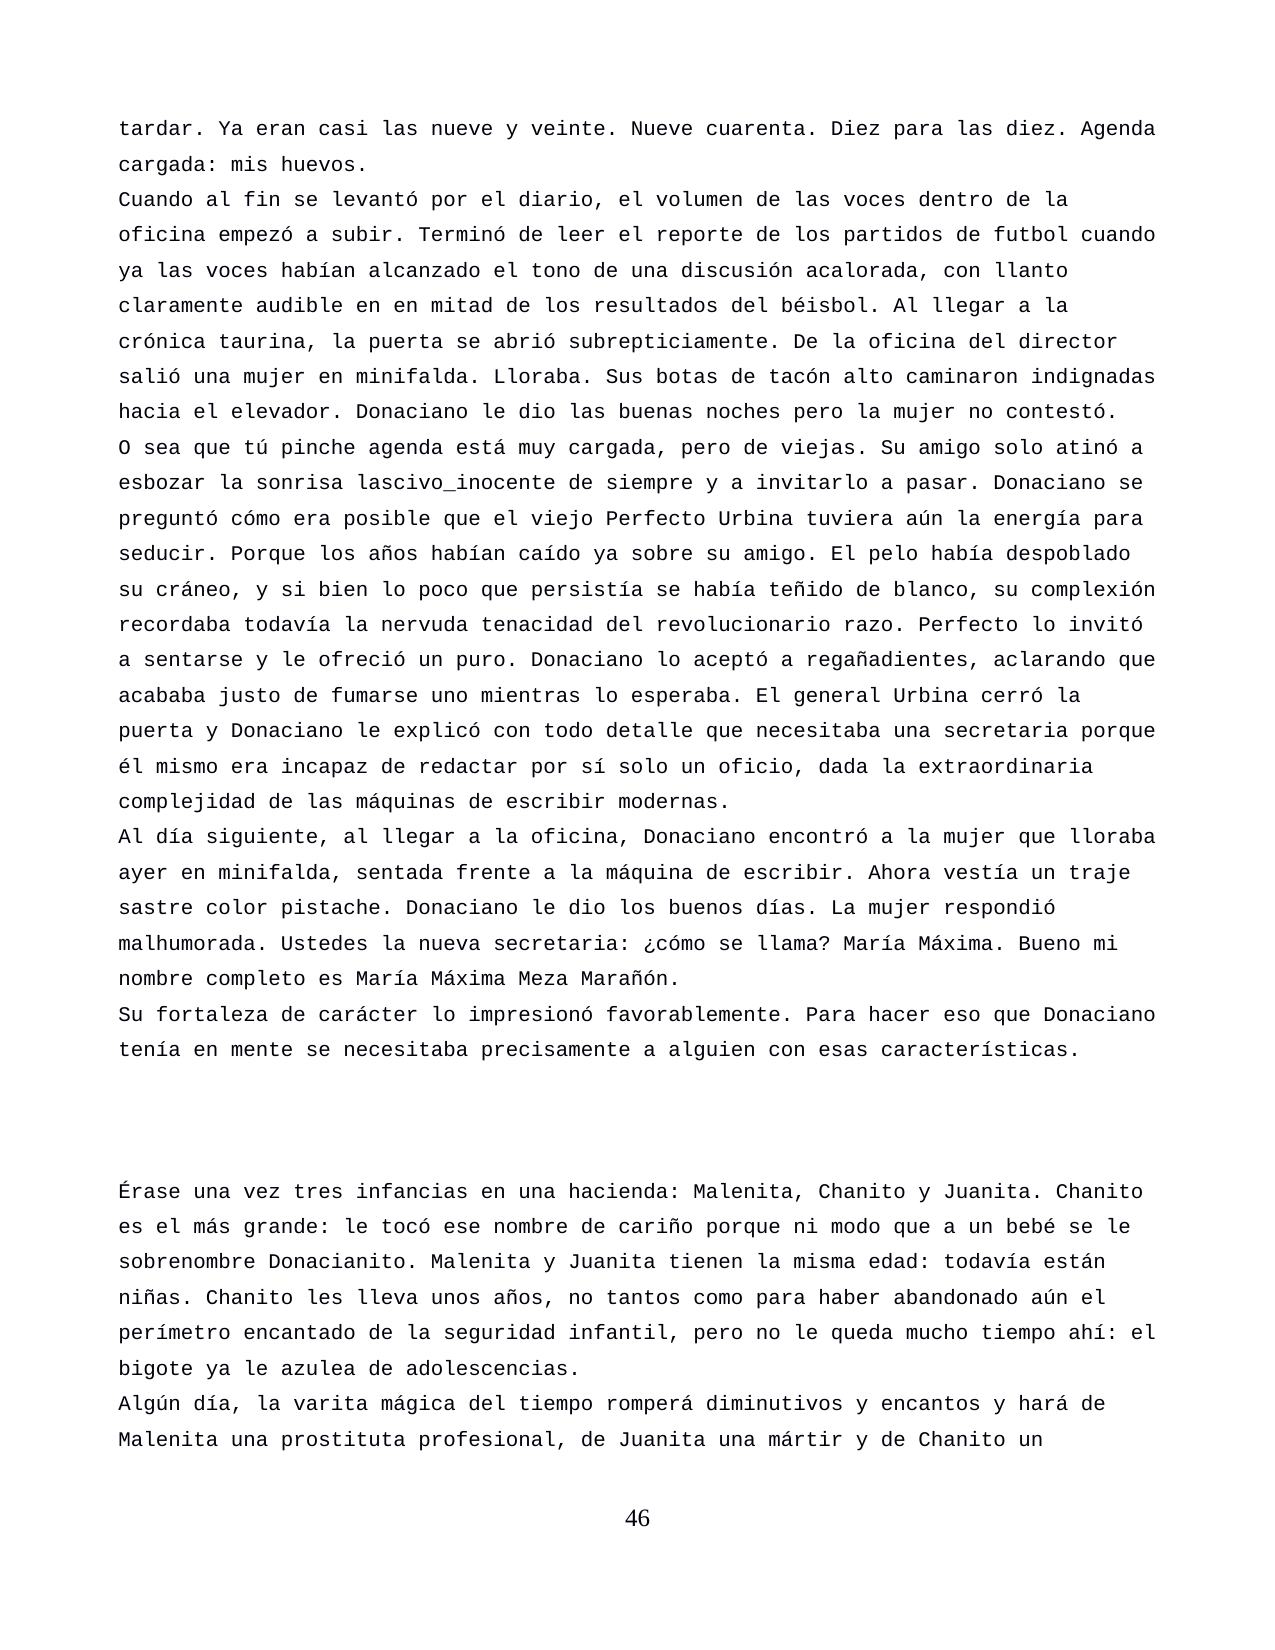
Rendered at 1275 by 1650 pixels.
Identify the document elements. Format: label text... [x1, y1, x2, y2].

text Su fortaleza de carácter lo impresionó favorablemente. Para hacer eso que Donaciano tenía en mente se necesitaba precisamente a alguien con esas características. [118, 1003, 1157, 1063]
text Érase una vez tres infancias en una hacienda: Malenita, Chanito y Juanita. Chanito es el más grande: le tocó ese nombre de cariño porque ni modo que a un bebé se le sobrenombre Donacianito. Malenita y Juanita tienen la misma edad: todavía están niñas. Chanito les lleva unos años, no tantos como para haber abandonado aún el perímetro encantado de la seguridad infantil, pero no le queda mucho tiempo ahí: el bigote ya le azulea de adolescencias. [118, 1181, 1157, 1381]
text Algún día, la varita mágica del tiempo romperá diminutivos y encantos y hará de Malenita una prostituta profesional, de Juanita una mártir y de Chanito un [118, 1393, 1157, 1452]
text O sea que tú pinche agenda está muy cargada, pero de viejas. Su amigo solo atinó a esbozar la sonrisa lascivo_inocente de siempre y a invitarlo a pasar. Donaciano se preguntó cómo era posible que el viejo Perfecto Urbina tuviera aún la energía para seducir. Porque los años habían caído ya sobre su amigo. El pelo había despoblado su cráneo, y si bien lo poco que persistía se había teñido de blanco, su complexión recordaba todavía la nervuda tenacidad del revolucionario razo. Perfecto lo invitó a sentarse y le ofreció un puro. Donaciano lo aceptó a regañadientes, aclarando que acababa justo de fumarse uno mientras lo esperaba. El general Urbina cerró la puerta y Donaciano le explicó con todo detalle que necesitaba una secretaria porque él mismo era incapaz de redactar por sí solo un oficio, dada la extraordinaria complejidad de las máquinas de escribir modernas. [118, 437, 1157, 815]
text Cuando al fin se levantó por el diario, el volumen de las voces dentro de la oficina empezó a subir. Terminó de leer el reporte de los partidos de futbol cuando ya las voces habían alcanzado el tono de una discusión acalorada, con llanto claramente audible en en mitad de los resultados del béisbol. Al llegar a la crónica taurina, la puerta se abrió subrepticiamente. De la oficina del director salió una mujer en minifalda. Lloraba. Sus botas de tacón alto caminaron indignadas hacia el elevador. Donaciano le dio las buenas noches pero la mujer no contestó. [118, 189, 1157, 425]
text tardar. Ya eran casi las nueve y veinte. Nueve cuarenta. Diez para las diez. Agenda cargada: mis huevos. [118, 118, 1157, 177]
text Al día siguiente, al llegar a la oficina, Donaciano encontró a la mujer que lloraba ayer en minifalda, sentada frente a la máquina de escribir. Ahora vestía un traje sastre color pistache. Donaciano le dio los buenos días. La mujer respondió malhumorada. Ustedes la nueva secretaria: ¿cómo se llama? María Máxima. Bueno mi nombre completo es María Máxima Meza Marañón. [118, 826, 1157, 992]
